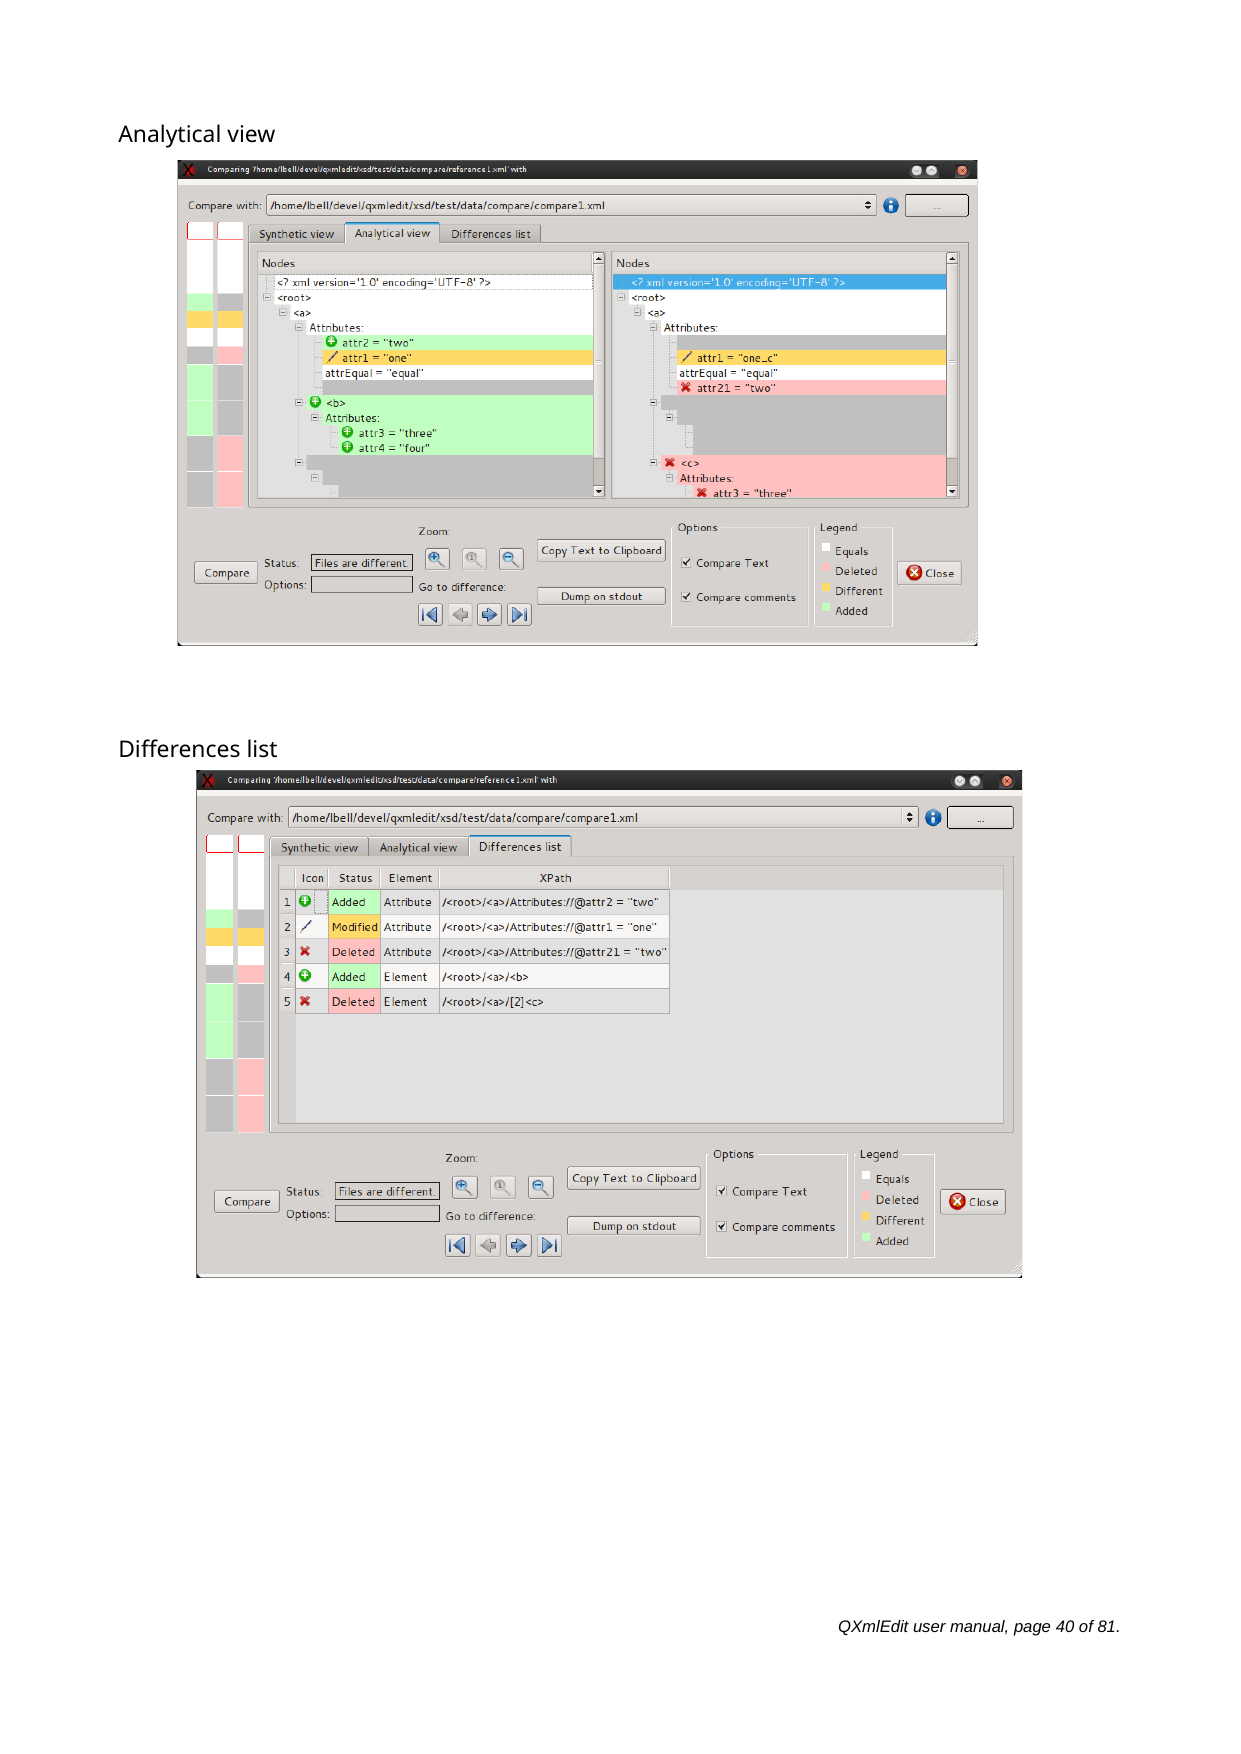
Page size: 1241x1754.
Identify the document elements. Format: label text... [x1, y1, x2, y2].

text Analytical view [118, 118, 1122, 149]
picture [196, 770, 1023, 1278]
picture [177, 160, 978, 646]
text Differences list [118, 733, 1122, 764]
